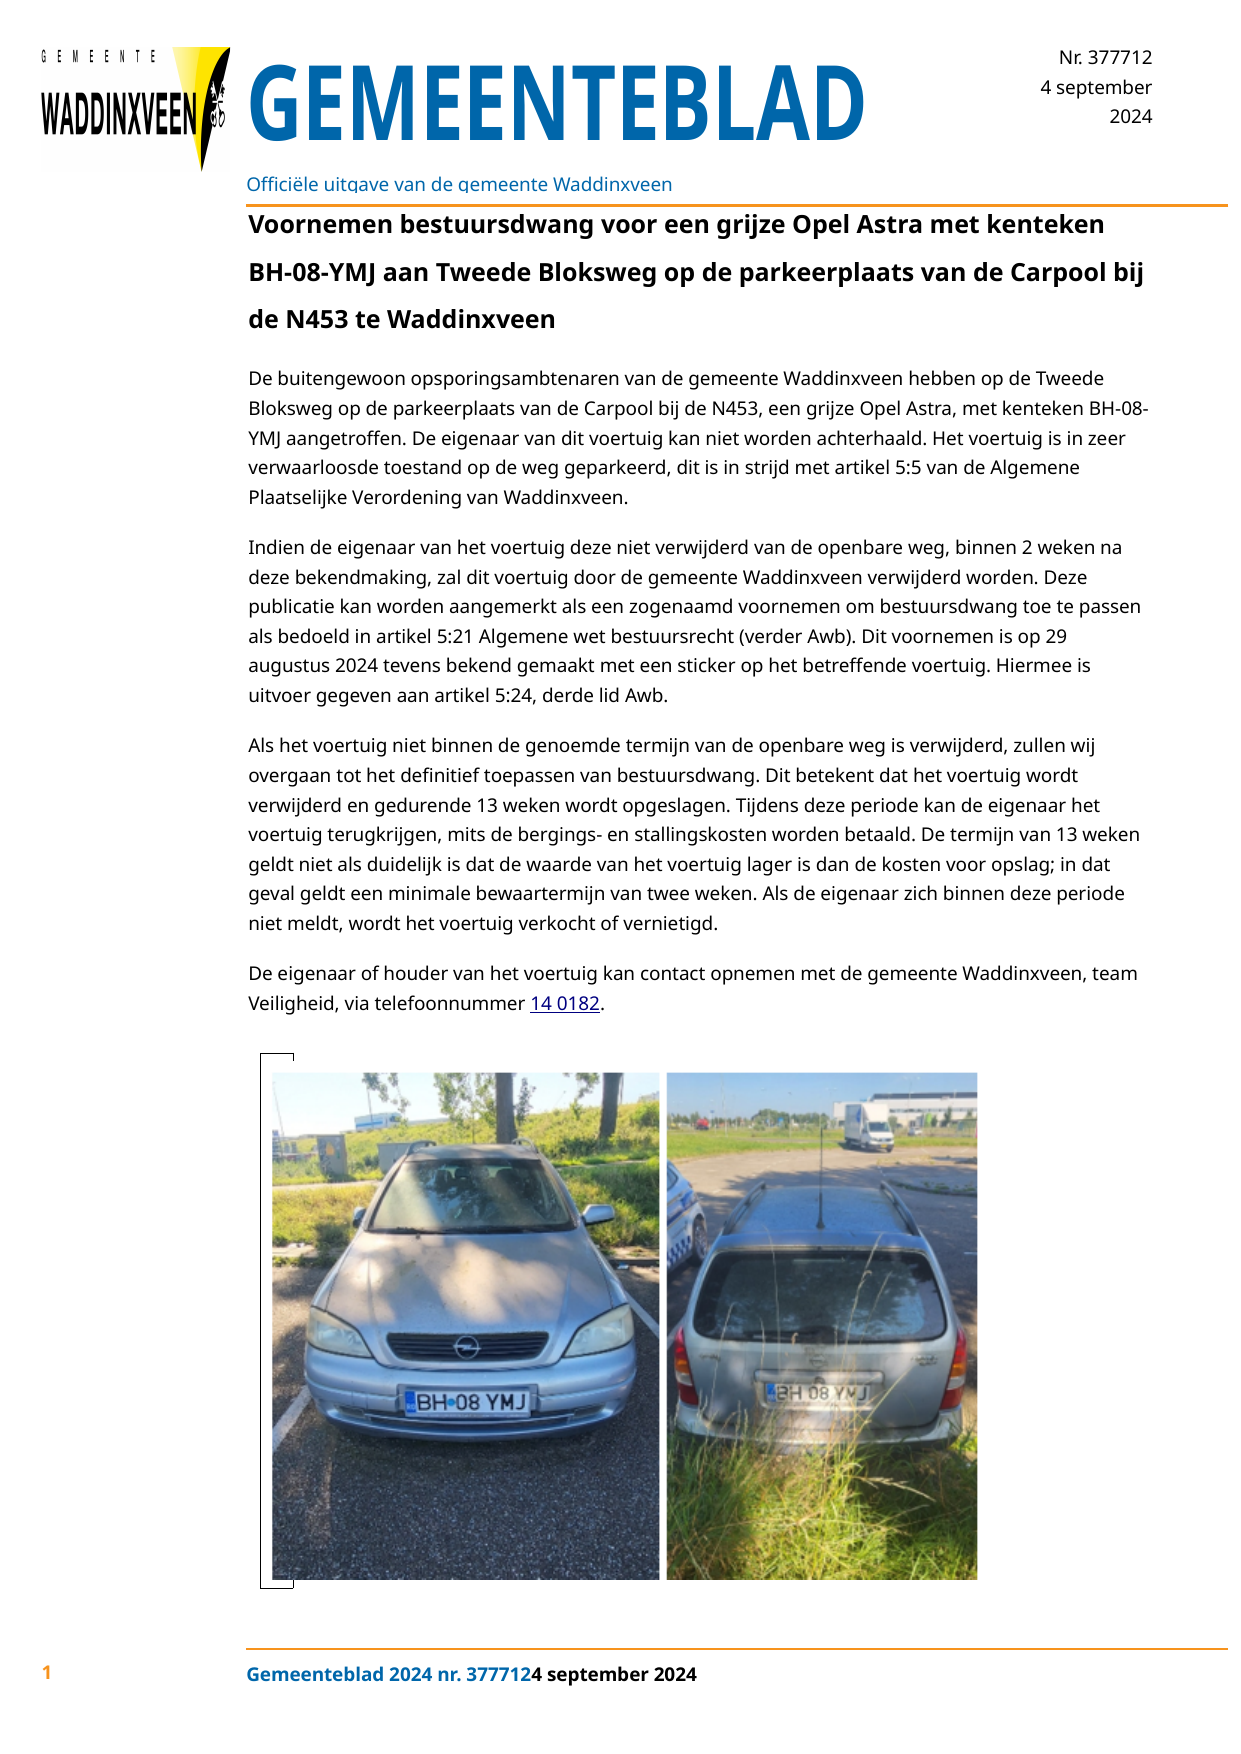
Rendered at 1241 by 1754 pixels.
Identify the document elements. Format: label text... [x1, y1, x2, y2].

text De eigenaar of houder van het voertuig kan contact opnemen met de gemeente Waddinxveen, team Veiligheid, via telefoonnummer 14 0182. [248, 961, 1152, 1016]
text Als het voertuig niet binnen de genoemde termijn van de openbare weg is verwijderd, zullen wij overgaan tot het definitief toepassen van bestuursdwang. Dit betekent dat het voertuig wordt verwijderd en gedurende 13 weken wordt opgeslagen. Tijdens deze periode kan de eigenaar het voertuig terugkrijgen, mits de bergings- en stallingskosten worden betaald. De termijn van 13 weken geldt niet als duidelijk is dat de waarde van het voertuig lager is dan de kosten voor opslag; in dat geval geldt een minimale bewaartermijn van twee weken. Als de eigenaar zich binnen deze periode niet meldt, wordt het voertuig verkocht of vernietigd. [248, 733, 1152, 936]
text Indien de eigenaar van het voertuig deze niet verwijderd van de openbare weg, binnen 2 weken na deze bekendmaking, zal dit voertuig door de gemeente Waddinxveen verwijderd worden. Deze publicatie kan worden aangemerkt als een zogenaamd voornemen om bestuursdwang toe te passen als bedoeld in artikel 5:21 Algemene wet bestuursrecht (verder Awb). Dit voornemen is op 29 augustus 2024 tevens bekend gemaakt met een sticker op het betreffende voertuig. Hiermee is uitvoer gegeven aan artikel 5:24, derde lid Awb. [248, 534, 1152, 708]
text De buitengewoon opsporingsambtenaren van de gemeente Waddinxveen hebben op de Tweede Bloksweg op de parkeerplaats van de Carpool bij de N453, een grijze Opel Astra, met kenteken BH-08-YMJ aangetroffen. De eigenaar van dit voertuig kan niet worden achterhaald. Het voertuig is in zeer verwaarloosde toestand op de weg geparkeerd, dit is in strijd met artikel 5:5 van de Algemene Plaatselijke Verordening van Waddinxveen. [248, 366, 1152, 509]
picture [268, 1061, 978, 1580]
text Voornemen bestuursdwang voor een grijze Opel Astra met kenteken BH-08-YMJ aan Tweede Bloksweg op de parkeerplaats van de Carpool bij de N453 te Waddinxveen [248, 207, 1152, 336]
picture [41, 47, 231, 172]
